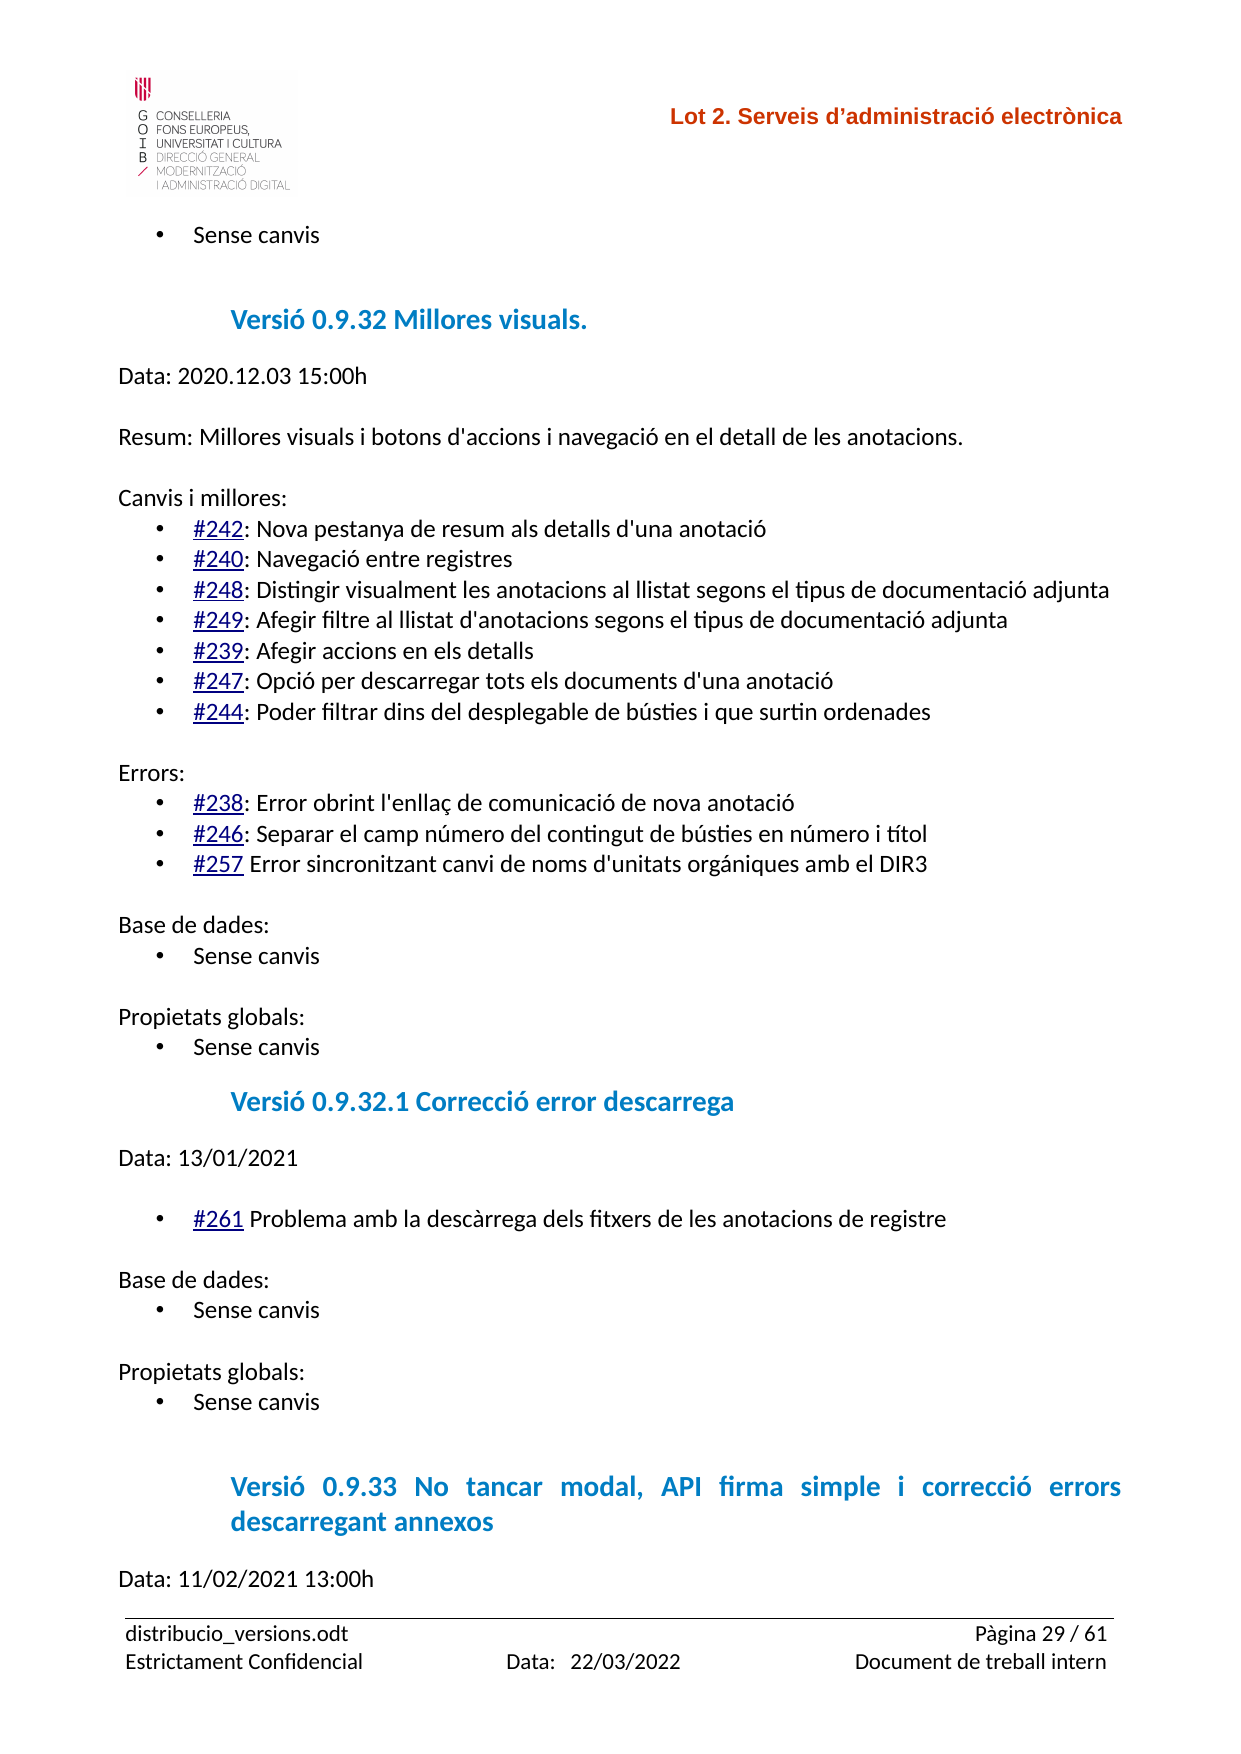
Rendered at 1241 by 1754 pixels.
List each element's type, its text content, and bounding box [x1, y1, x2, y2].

text Resum: Millores visuals i botons d'accions i navegació en el detall de les anotacions. [118, 421, 1122, 452]
list Sense canvis [156, 1032, 1122, 1062]
text Base de dades: [118, 909, 1122, 940]
text Canvis i millores: [118, 482, 1122, 513]
list Sense canvis [156, 1386, 1122, 1417]
text Errors: [118, 757, 1122, 787]
list #246: Separar el camp número del contingut de bústies en número i títol [156, 818, 1122, 848]
subtitle Versió 0.9.33 No tancar modal, API firma simple i correcció errors descarregant annexos [153, 1468, 1122, 1539]
list #257 Error sincronitzant canvi de noms d'unitats orgániques amb el DIR3 [156, 848, 1122, 879]
text Data: 13/01/2021 [118, 1142, 1122, 1172]
list Sense canvis [156, 940, 1122, 971]
picture [126, 70, 299, 197]
list #238: Error obrint l'enllaç de comunicació de nova anotació [156, 787, 1122, 818]
list #240: Navegació entre registres [156, 543, 1122, 574]
list Sense canvis [156, 219, 1122, 250]
list #244: Poder filtrar dins del desplegable de bústies i que surtin ordenades [156, 696, 1122, 726]
list #249: Afegir filtre al llistat d'anotacions segons el tipus de documentació adjunta [156, 604, 1122, 635]
text Propietats globals: [118, 1356, 1122, 1386]
subtitle Versió 0.9.32.1 Correcció error descarrega [153, 1083, 1122, 1118]
list #261 Problema amb la descàrrega dels fitxers de les anotacions de registre [156, 1203, 1122, 1233]
list #239: Afegir accions en els detalls [156, 635, 1122, 665]
text Data: 11/02/2021 13:00h [118, 1563, 1122, 1593]
list #242: Nova pestanya de resum als detalls d'una anotació [156, 513, 1122, 543]
text Data: 2020.12.03 15:00h [118, 360, 1122, 391]
list #247: Opció per descarregar tots els documents d'una anotació [156, 665, 1122, 696]
subtitle Versió 0.9.32 Millores visuals. [153, 301, 1122, 336]
text Base de dades: [118, 1264, 1122, 1294]
list #248: Distingir visualment les anotacions al llistat segons el tipus de documentació adjunta [156, 574, 1122, 604]
list Sense canvis [156, 1294, 1122, 1325]
text Propietats globals: [118, 1001, 1122, 1032]
